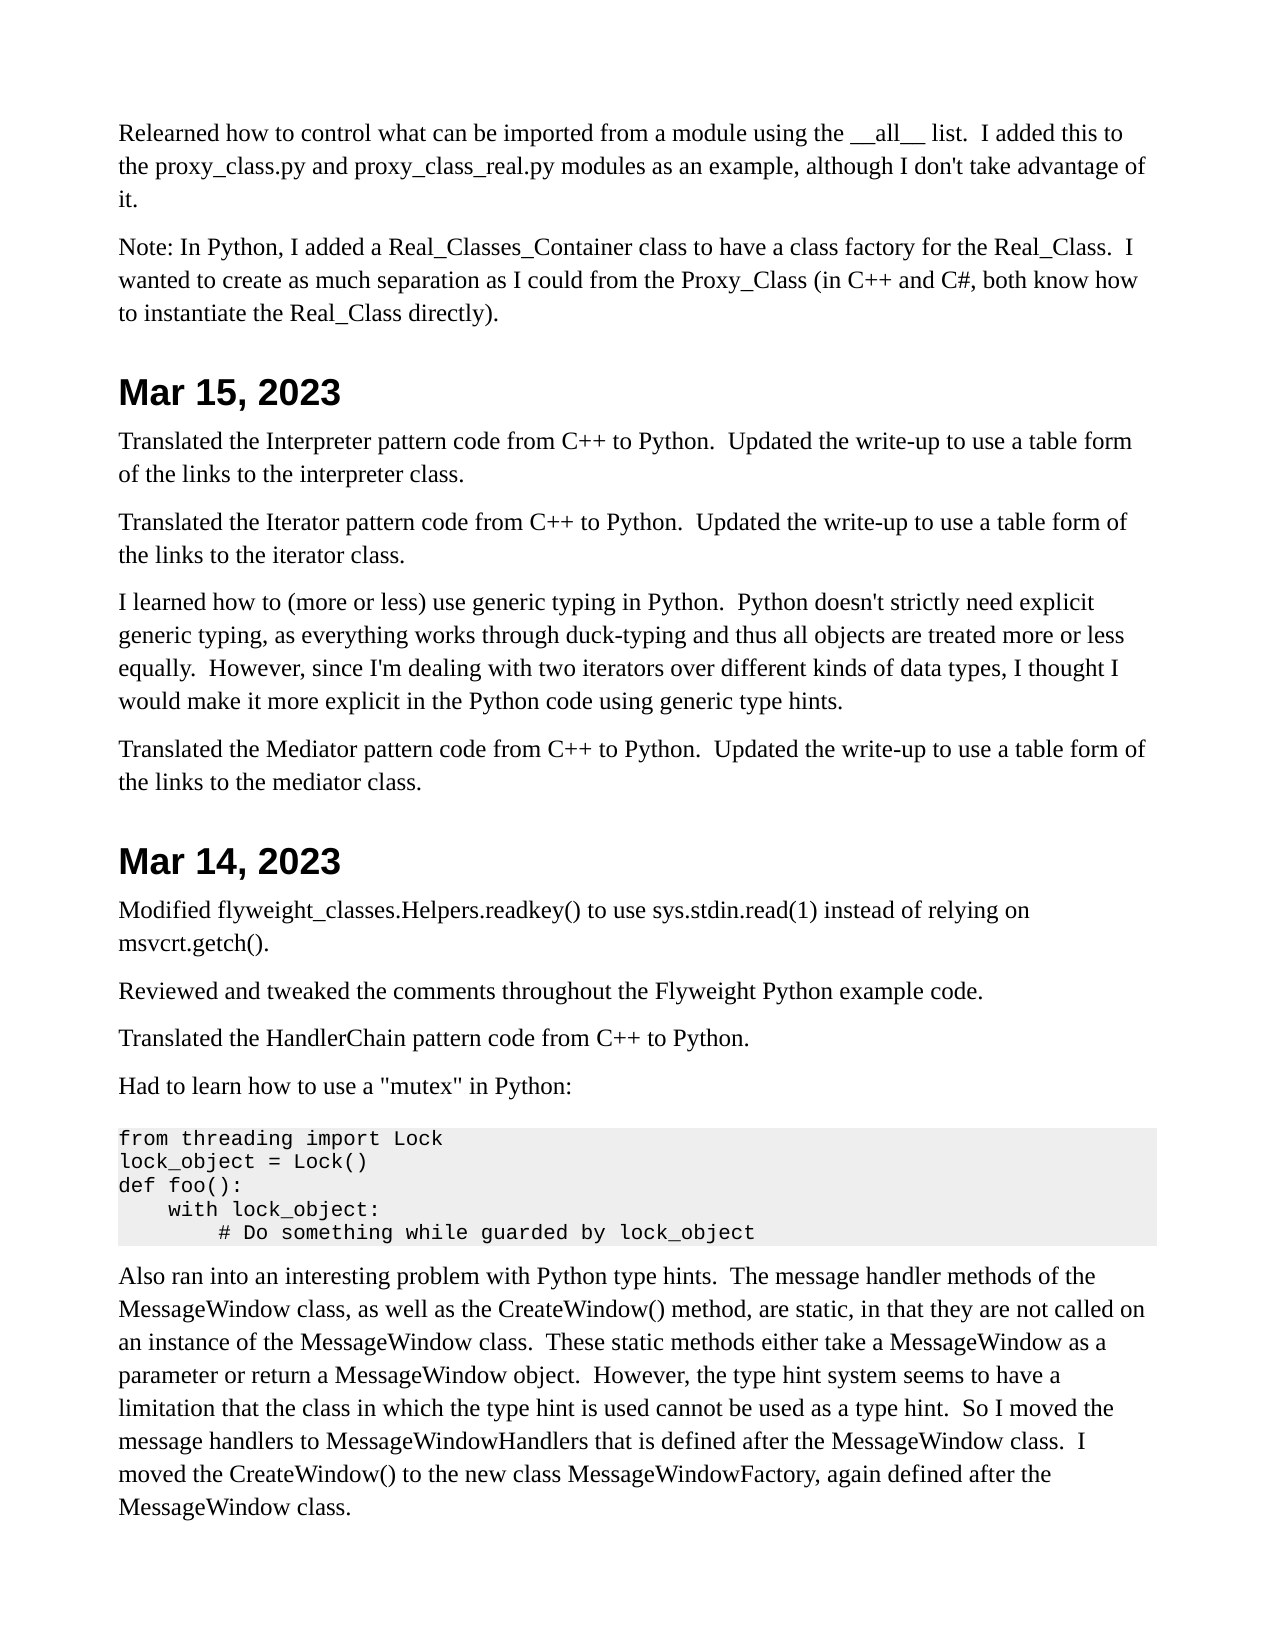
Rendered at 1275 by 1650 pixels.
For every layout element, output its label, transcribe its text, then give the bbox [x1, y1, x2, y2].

text Modified flyweight_classes.Helpers.readkey() to use sys.stdin.read(1) instead of relying on msvcrt.getch(). [118, 895, 1157, 957]
text from threading import Lock [118, 1128, 1157, 1151]
text Note: In Python, I added a Real_Classes_Container class to have a class factory for the Real_Class. I wanted to create as much separation as I could from the Proxy_Class (in C++ and C#, both know how to instantiate the Real_Class directly). [118, 232, 1157, 327]
text Also ran into an interesting problem with Python type hints. The message handler methods of the MessageWindow class, as well as the CreateWindow() method, are static, in that they are not called on an instance of the MessageWindow class. These static methods either take a MessageWindow as a parameter or return a MessageWindow object. However, the type hint system seems to have a limitation that the class in which the type hint is used cannot be used as a type hint. So I moved the message handlers to MessageWindowHandlers that is defined after the MessageWindow class. I moved the CreateWindow() to the new class MessageWindowFactory, again defined after the MessageWindow class. [118, 1261, 1157, 1521]
text I learned how to (more or less) use generic typing in Python. Python doesn't strictly need explicit generic typing, as everything works through duck-typing and thus all objects are treated more or less equally. However, since I'm dealing with two iterators over different kinds of data types, I thought I would make it more explicit in the Python code using generic type hints. [118, 587, 1157, 715]
text Reviewed and tweaked the comments throughout the Flyweight Python example code. [118, 976, 1157, 1004]
text Relearned how to control what can be imported from a module using the __all__ list. I added this to the proxy_class.py and proxy_class_real.py modules as an example, although I don't take advantage of it. [118, 118, 1157, 213]
text Had to learn how to use a "mutex" in Python: [118, 1071, 1157, 1100]
text Translated the Interpreter pattern code from C++ to Python. Updated the write-up to use a table form of the links to the interpreter class. [118, 426, 1157, 488]
text with lock_object: [118, 1198, 1157, 1222]
text # Do something while guarded by lock_object [118, 1222, 1157, 1246]
text Translated the Mediator pattern code from C++ to Python. Updated the write-up to use a table form of the links to the mediator class. [118, 734, 1157, 796]
subtitle Mar 14, 2023 [118, 839, 1157, 883]
text def foo(): [118, 1175, 1157, 1198]
text Translated the Iterator pattern code from C++ to Python. Updated the write-up to use a table form of the links to the iterator class. [118, 507, 1157, 568]
text Translated the HandlerChain pattern code from C++ to Python. [118, 1023, 1157, 1052]
subtitle Mar 15, 2023 [118, 370, 1157, 413]
text lock_object = Lock() [118, 1151, 1157, 1175]
